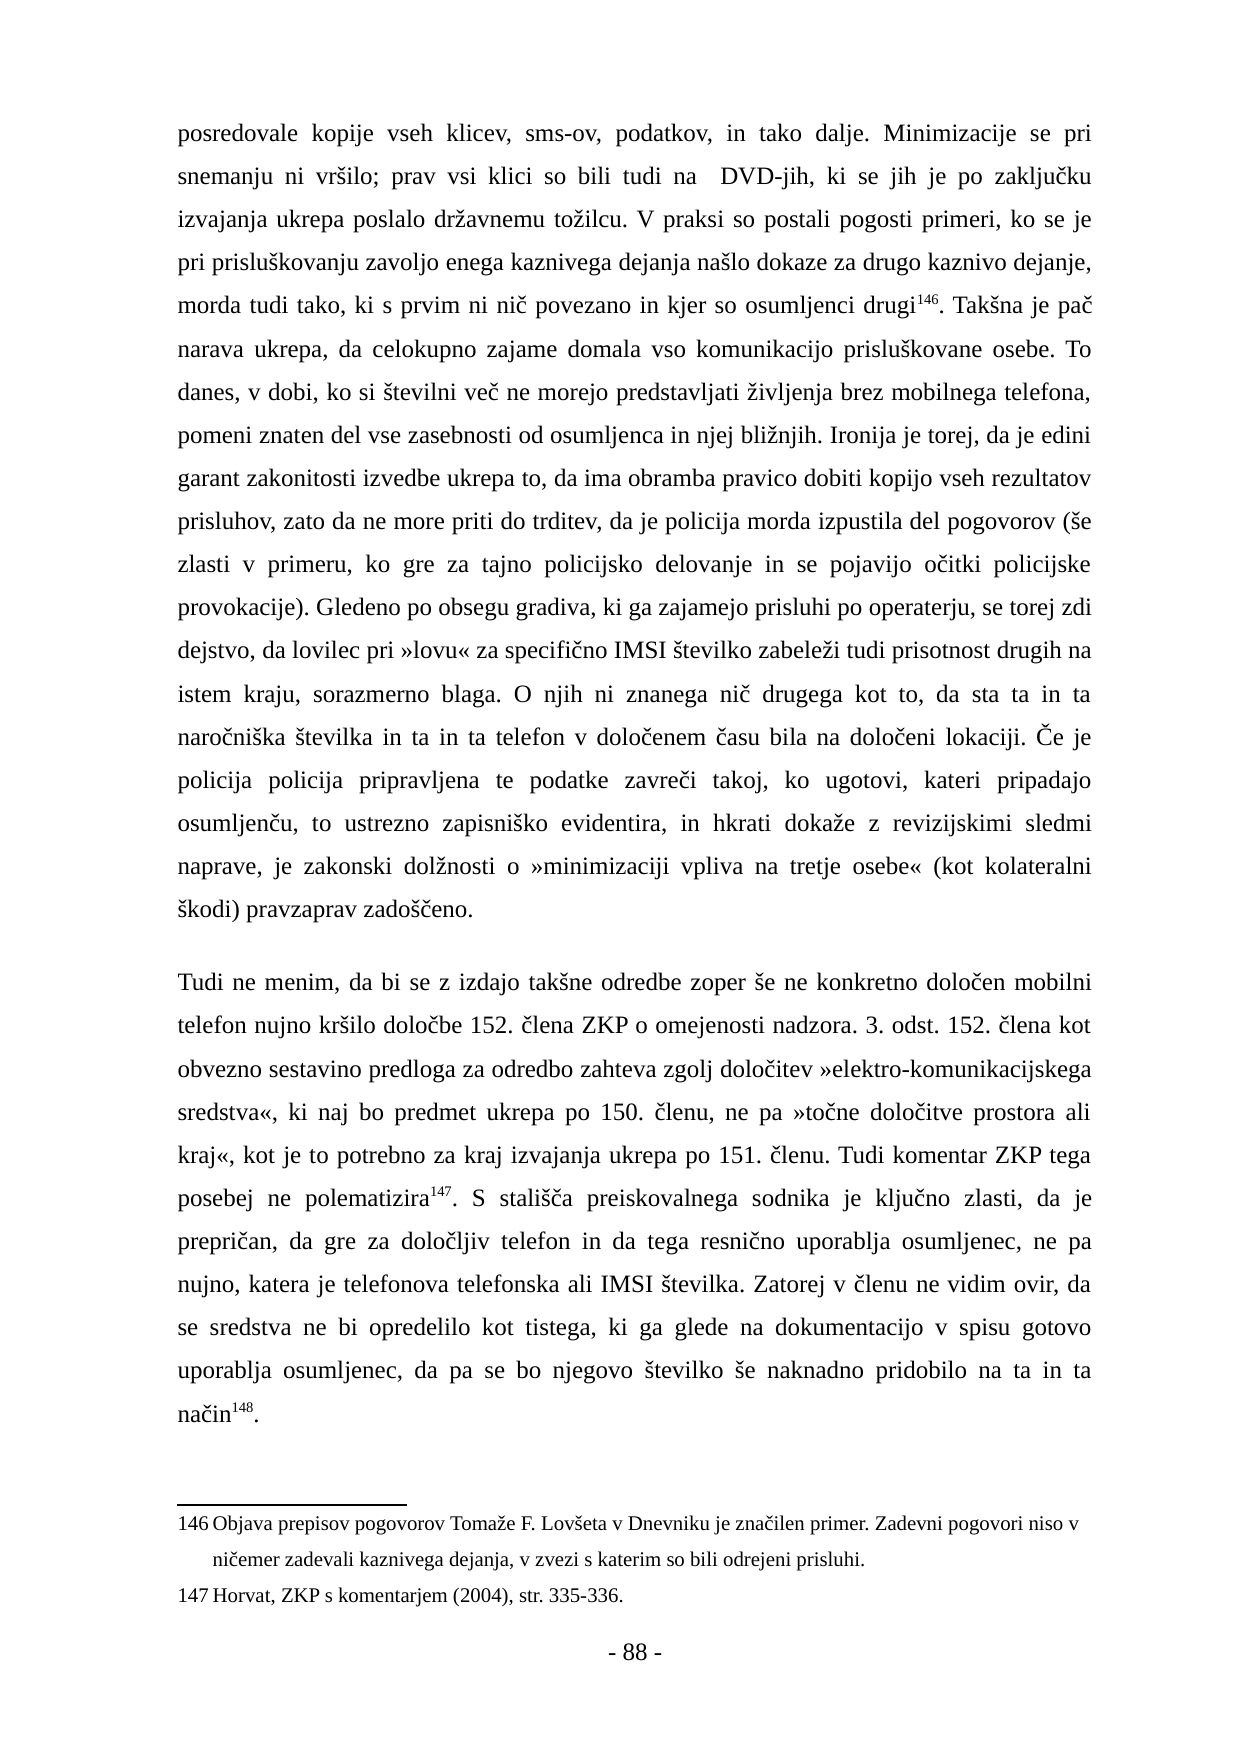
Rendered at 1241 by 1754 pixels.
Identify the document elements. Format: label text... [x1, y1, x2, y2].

text Objava prepisov pogovorov Tomaže F. Lovšeta v Dnevniku je značilen primer. Zadevni pogovori niso v ničemer zadevali kaznivega dejanja, v zvezi s katerim so bili odrejeni prisluhi. [177, 1511, 1093, 1571]
text posredovale kopije vseh klicev, sms-ov, podatkov, in tako dalje. Minimizacije se pri snemanju ni vršilo; prav vsi klici so bili tudi na DVD-jih, ki se jih je po zaključku izvajanja ukrepa poslalo državnemu tožilcu. V praksi so postali pogosti primeri, ko se je pri prisluškovanju zavoljo enega kaznivega dejanja našlo dokaze za drugo kaznivo dejanje, morda tudi tako, ki s prvim ni nič povezano in kjer so osumljenci drugi. Takšna je pač narava ukrepa, da celokupno zajame domala vso komunikacijo prisluškovane osebe. To danes, v dobi, ko si številni več ne morejo predstavljati življenja brez mobilnega telefona, pomeni znaten del vse zasebnosti od osumljenca in njej bližnjih. Ironija je torej, da je edini garant zakonitosti izvedbe ukrepa to, da ima obramba pravico dobiti kopijo vseh rezultatov prisluhov, zato da ne more priti do trditev, da je policija morda izpustila del pogovorov (še zlasti v primeru, ko gre za tajno policijsko delovanje in se pojavijo očitki policijske provokacije). Gledeno po obsegu gradiva, ki ga zajamejo prisluhi po operaterju, se torej zdi dejstvo, da lovilec pri »lovu« za specifično IMSI številko zabeleži tudi prisotnost drugih na istem kraju, sorazmerno blaga. O njih ni znanega nič drugega kot to, da sta ta in ta naročniška številka in ta in ta telefon v določenem času bila na določeni lokaciji. Če je policija policija pripravljena te podatke zavreči takoj, ko ugotovi, kateri pripadajo osumljenču, to ustrezno zapisniško evidentira, in hkrati dokaže z revizijskimi sledmi naprave, je zakonski dolžnosti o »minimizaciji vpliva na tretje osebe« (kot kolateralni škodi) pravzaprav zadoščeno. [177, 118, 1093, 923]
text Horvat, ZKP s komentarjem (2004), str. 335-336. [177, 1583, 1093, 1607]
text Tudi ne menim, da bi se z izdajo takšne odredbe zoper še ne konkretno določen mobilni telefon nujno kršilo določbe 152. člena ZKP o omejenosti nadzora. 3. odst. 152. člena kot obvezno sestavino predloga za odredbo zahteva zgolj določitev »elektro-komunikacijskega sredstva«, ki naj bo predmet ukrepa po 150. členu, ne pa »točne določitve prostora ali kraj«, kot je to potrebno za kraj izvajanja ukrepa po 151. členu. Tudi komentar ZKP tega posebej ne polematizira. S stališča preiskovalnega sodnika je ključno zlasti, da je prepričan, da gre za določljiv telefon in da tega resnično uporablja osumljenec, ne pa nujno, katera je telefonova telefonska ali IMSI številka. Zatorej v členu ne vidim ovir, da se sredstva ne bi opredelilo kot tistega, ki ga glede na dokumentacijo v spisu gotovo uporablja osumljenec, da pa se bo njegovo številko še naknadno pridobilo na ta in ta način. [177, 967, 1093, 1427]
